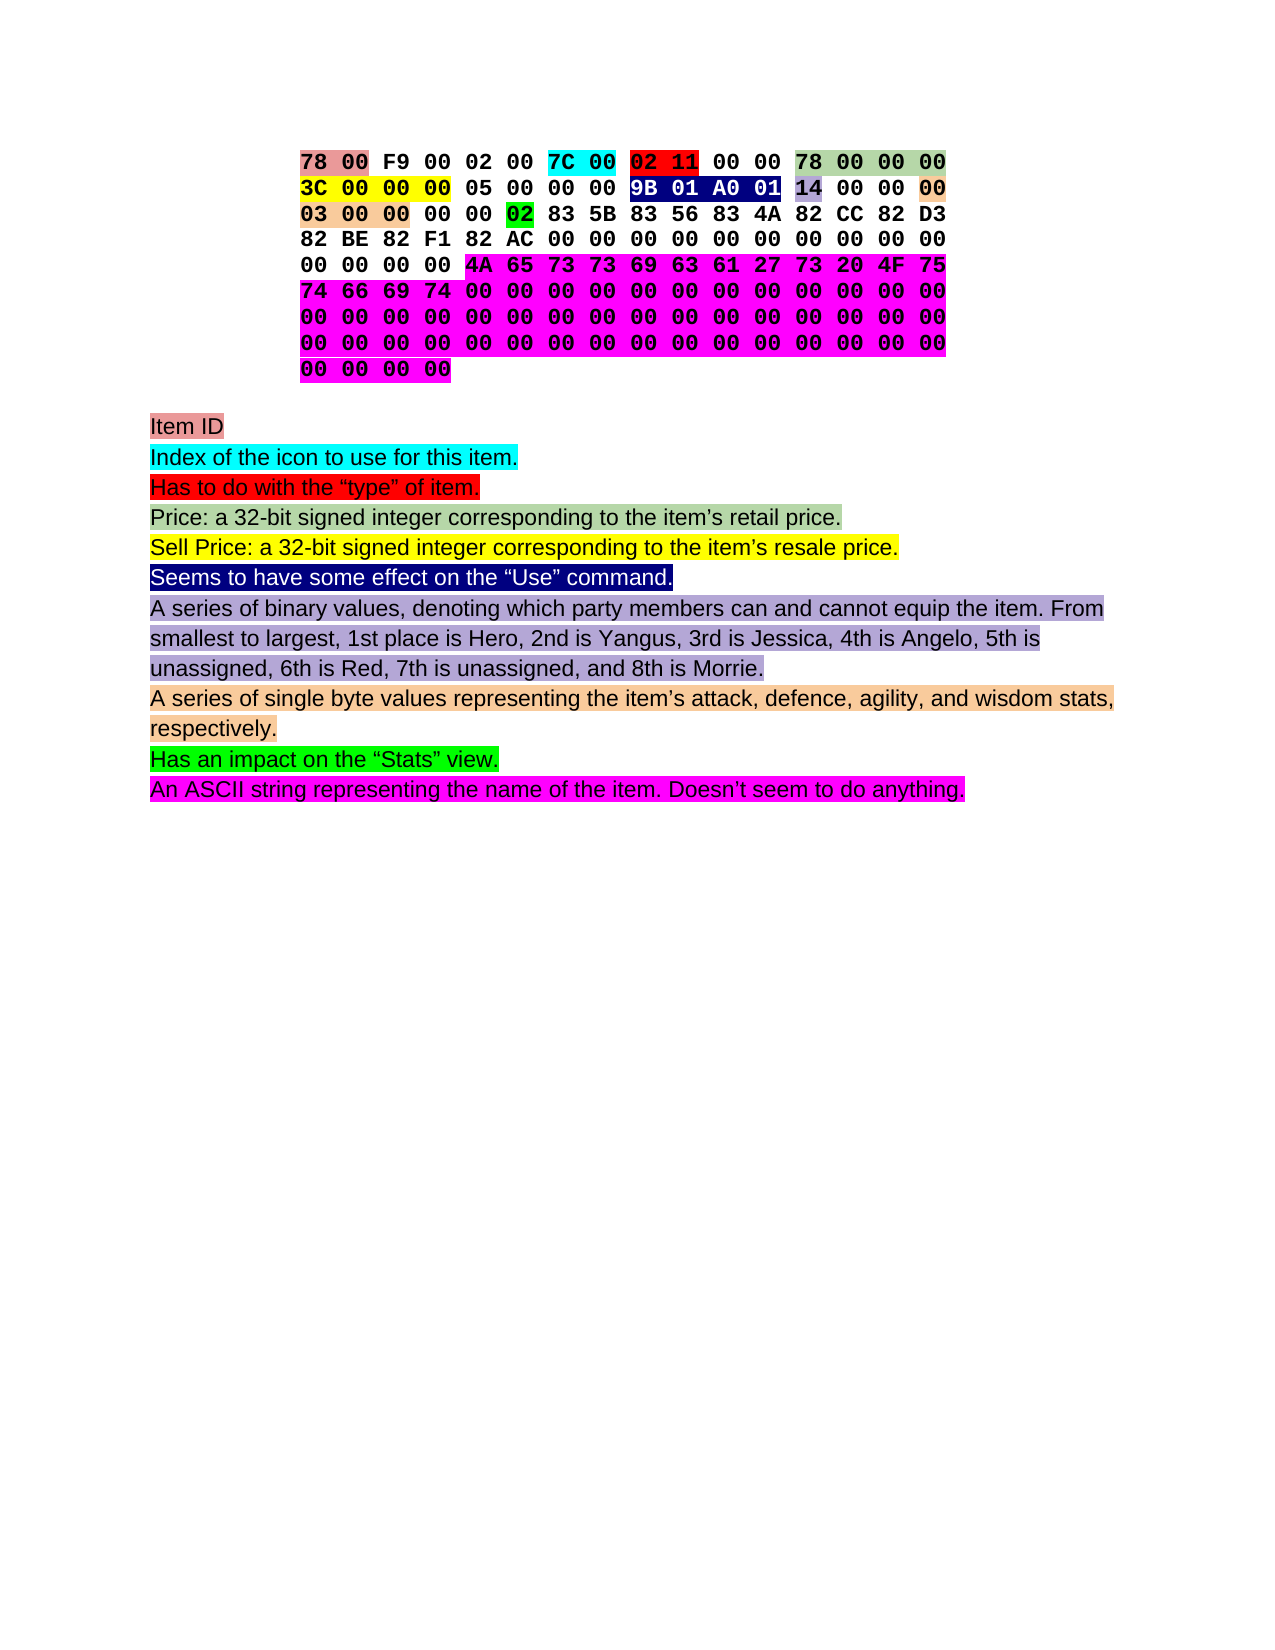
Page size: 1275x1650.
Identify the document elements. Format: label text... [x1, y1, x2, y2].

text 00 00 00 00 00 00 00 00 00 00 00 00 00 00 00 00 [300, 306, 1125, 332]
text 74 66 69 74 00 00 00 00 00 00 00 00 00 00 00 00 [300, 280, 1125, 306]
text A series of binary values, denoting which party members can and cannot equip the item. From smallest to largest, 1st place is Hero, 2nd is Yangus, 3rd is Jessica, 4th is Angelo, 5th is unassigned, 6th is Red, 7th is unassigned, and 8th is Morrie. [150, 594, 1125, 681]
text A series of single byte values representing the item’s attack, defence, agility, and wisdom stats, respectively. [150, 685, 1125, 742]
text An ASCII string representing the name of the item. Doesn’t seem to do anything. [150, 776, 1125, 802]
text 03 00 00 00 00 02 83 5B 83 56 83 4A 82 CC 82 D3 [300, 202, 1125, 228]
text 78 00 F9 00 02 00 7C 00 02 11 00 00 78 00 00 00 [300, 150, 1125, 176]
text 82 BE 82 F1 82 AC 00 00 00 00 00 00 00 00 00 00 [300, 228, 1125, 254]
text Seems to have some effect on the “Use” command. [150, 564, 1125, 591]
text Sell Price: a 32-bit signed integer corresponding to the item’s resale price. [150, 534, 1125, 560]
text Price: a 32-bit signed integer corresponding to the item’s retail price. [150, 504, 1125, 530]
text 00 00 00 00 [300, 357, 1125, 383]
text 3C 00 00 00 05 00 00 00 9B 01 A0 01 14 00 00 00 [300, 176, 1125, 202]
text 00 00 00 00 00 00 00 00 00 00 00 00 00 00 00 00 [300, 332, 1125, 357]
text 00 00 00 00 4A 65 73 73 69 63 61 27 73 20 4F 75 [300, 254, 1125, 280]
text Has to do with the “type” of item. [150, 474, 1125, 500]
text Has an impact on the “Stats” view. [150, 746, 1125, 772]
text Item ID [150, 413, 1125, 439]
text Index of the icon to use for this item. [150, 443, 1125, 470]
